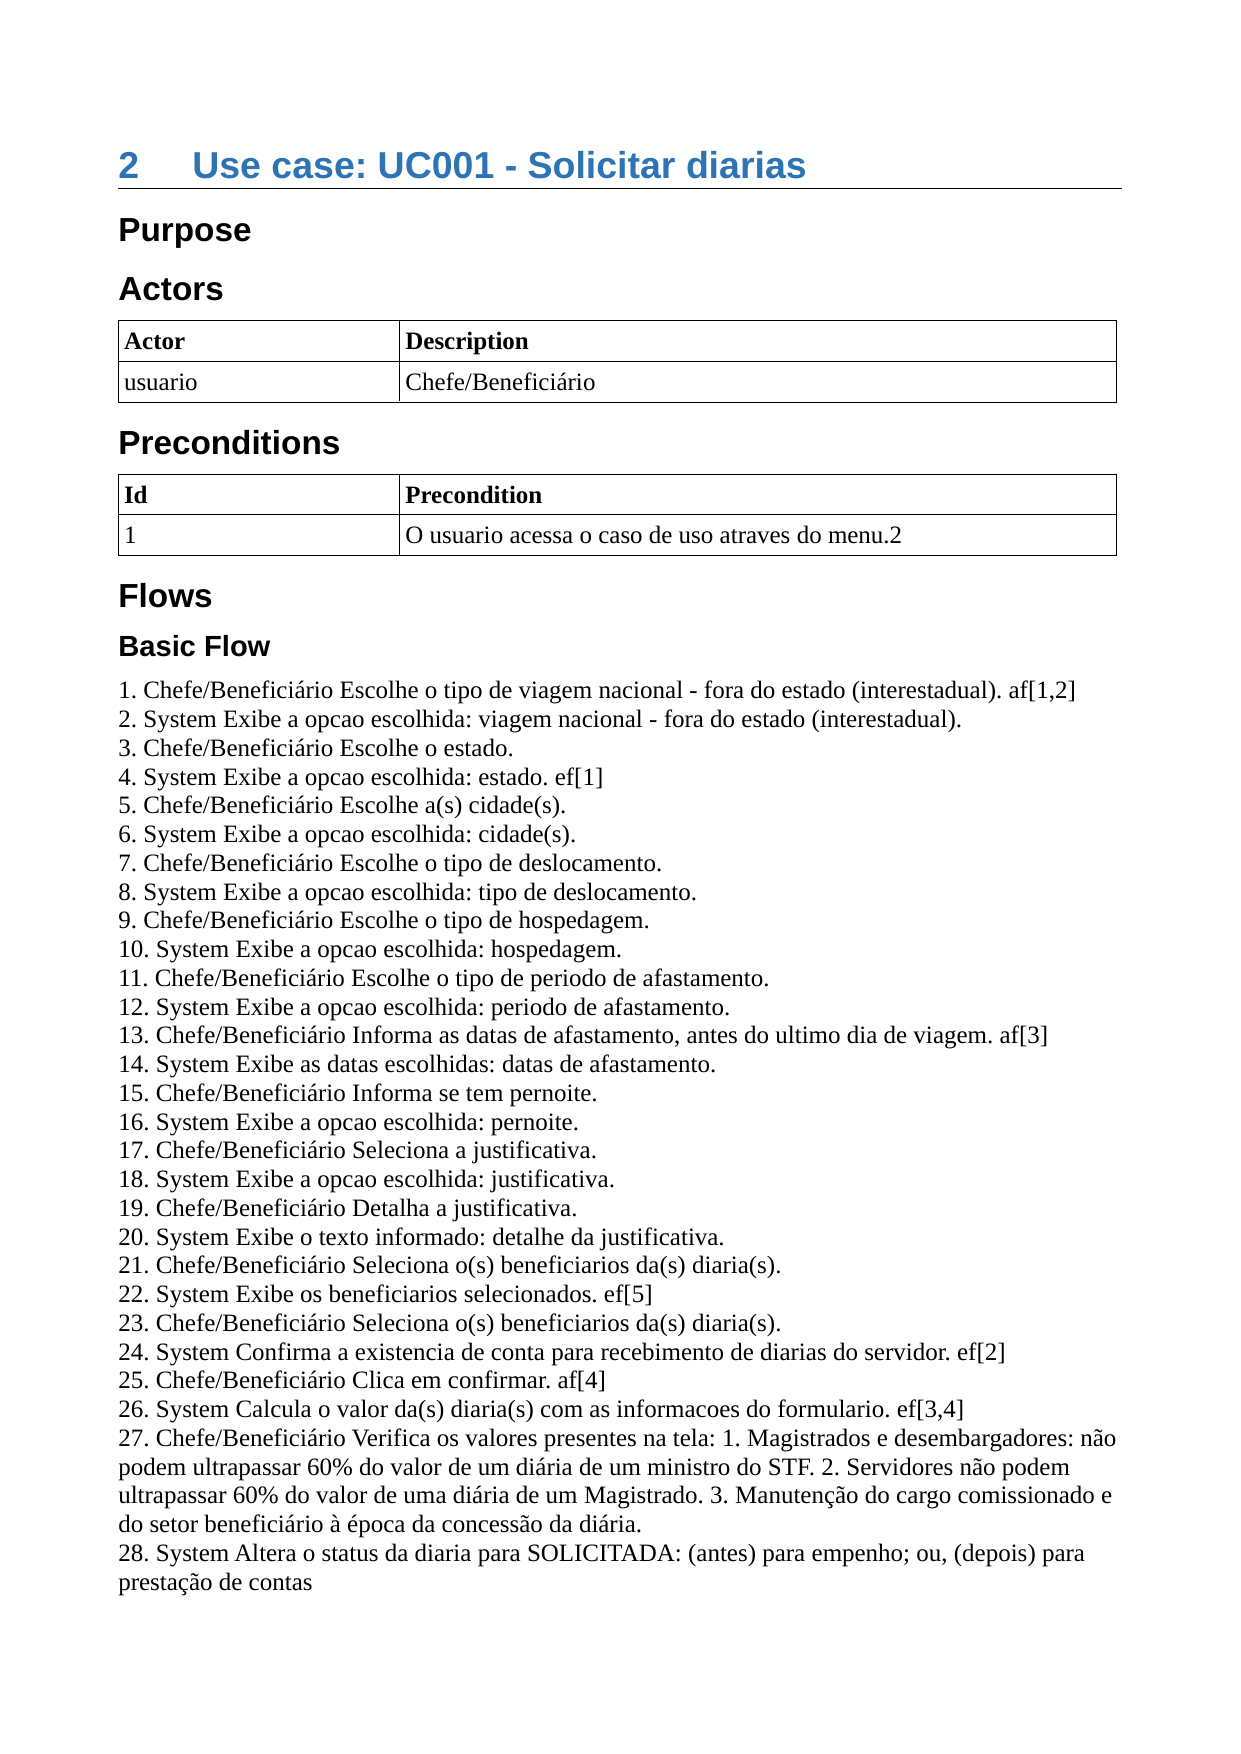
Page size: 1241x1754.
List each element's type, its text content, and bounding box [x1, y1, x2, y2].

text 21. Chefe/Beneficiário Seleciona o(s) beneficiarios da(s) diaria(s). [118, 1251, 1122, 1279]
subtitle Flows [118, 576, 1122, 615]
text 13. Chefe/Beneficiário Informa as datas de afastamento, antes do ultimo dia de viagem. af[3] [118, 1021, 1122, 1049]
subtitle Use case: UC001 - Solicitar diarias [118, 143, 1122, 188]
text 6. System Exibe a opcao escolhida: cidade(s). [118, 819, 1122, 848]
text 28. System Altera o status da diaria para SOLICITADA: (antes) para empenho; ou, (depois) para prestação de contas [118, 1538, 1122, 1596]
text 11. Chefe/Beneficiário Escolhe o tipo de periodo de afastamento. [118, 963, 1122, 992]
text 7. Chefe/Beneficiário Escolhe o tipo de deslocamento. [118, 848, 1122, 877]
subtitle Preconditions [118, 423, 1122, 461]
text 8. System Exibe a opcao escolhida: tipo de deslocamento. [118, 877, 1122, 906]
table_cell usuario [119, 362, 399, 401]
table_cell 1 [119, 515, 399, 555]
text 25. Chefe/Beneficiário Clica em confirmar. af[4] [118, 1366, 1122, 1394]
subtitle Actors [118, 269, 1122, 307]
text 1. Chefe/Beneficiário Escolhe o tipo de viagem nacional - fora do estado (interestadual). af[1,2] [118, 676, 1122, 704]
text 20. System Exibe o texto informado: detalhe da justificativa. [118, 1222, 1122, 1251]
table_header Id [119, 475, 399, 514]
text 10. System Exibe a opcao escolhida: hospedagem. [118, 934, 1122, 963]
text 22. System Exibe os beneficiarios selecionados. ef[5] [118, 1279, 1122, 1308]
text 9. Chefe/Beneficiário Escolhe o tipo de hospedagem. [118, 906, 1122, 934]
table_header Actor [119, 321, 399, 361]
table_cell O usuario acessa o caso de uso atraves do menu.2 [400, 515, 1116, 555]
text 26. System Calcula o valor da(s) diaria(s) com as informacoes do formulario. ef[3,4] [118, 1394, 1122, 1423]
table_header Precondition [400, 475, 1116, 514]
text 2. System Exibe a opcao escolhida: viagem nacional - fora do estado (interestadual). [118, 704, 1122, 733]
text 19. Chefe/Beneficiário Detalha a justificativa. [118, 1193, 1122, 1222]
text 5. Chefe/Beneficiário Escolhe a(s) cidade(s). [118, 791, 1122, 819]
text 16. System Exibe a opcao escolhida: pernoite. [118, 1107, 1122, 1136]
text 27. Chefe/Beneficiário Verifica os valores presentes na tela: 1. Magistrados e desembargadores: não podem ultrapassar 60% do valor de um diária de um ministro do STF. 2. Servidores não podem ultrapassar 60% do valor de uma diária de um Magistrado. 3. Manutenção do cargo comissionado e do setor beneficiário à época da concessão da diária. [118, 1423, 1122, 1538]
text 3. Chefe/Beneficiário Escolhe o estado. [118, 733, 1122, 762]
text 24. System Confirma a existencia de conta para recebimento de diarias do servidor. ef[2] [118, 1337, 1122, 1366]
text 17. Chefe/Beneficiário Seleciona a justificativa. [118, 1136, 1122, 1164]
table_cell Chefe/Beneficiário [400, 362, 1116, 401]
text 18. System Exibe a opcao escolhida: justificativa. [118, 1164, 1122, 1193]
text 4. System Exibe a opcao escolhida: estado. ef[1] [118, 762, 1122, 791]
subtitle Purpose [118, 210, 1122, 248]
table_header Description [400, 321, 1116, 361]
subtitle Basic Flow [118, 629, 1122, 663]
text 14. System Exibe as datas escolhidas: datas de afastamento. [118, 1049, 1122, 1078]
text 15. Chefe/Beneficiário Informa se tem pernoite. [118, 1078, 1122, 1107]
text 23. Chefe/Beneficiário Seleciona o(s) beneficiarios da(s) diaria(s). [118, 1308, 1122, 1337]
text 12. System Exibe a opcao escolhida: periodo de afastamento. [118, 992, 1122, 1021]
